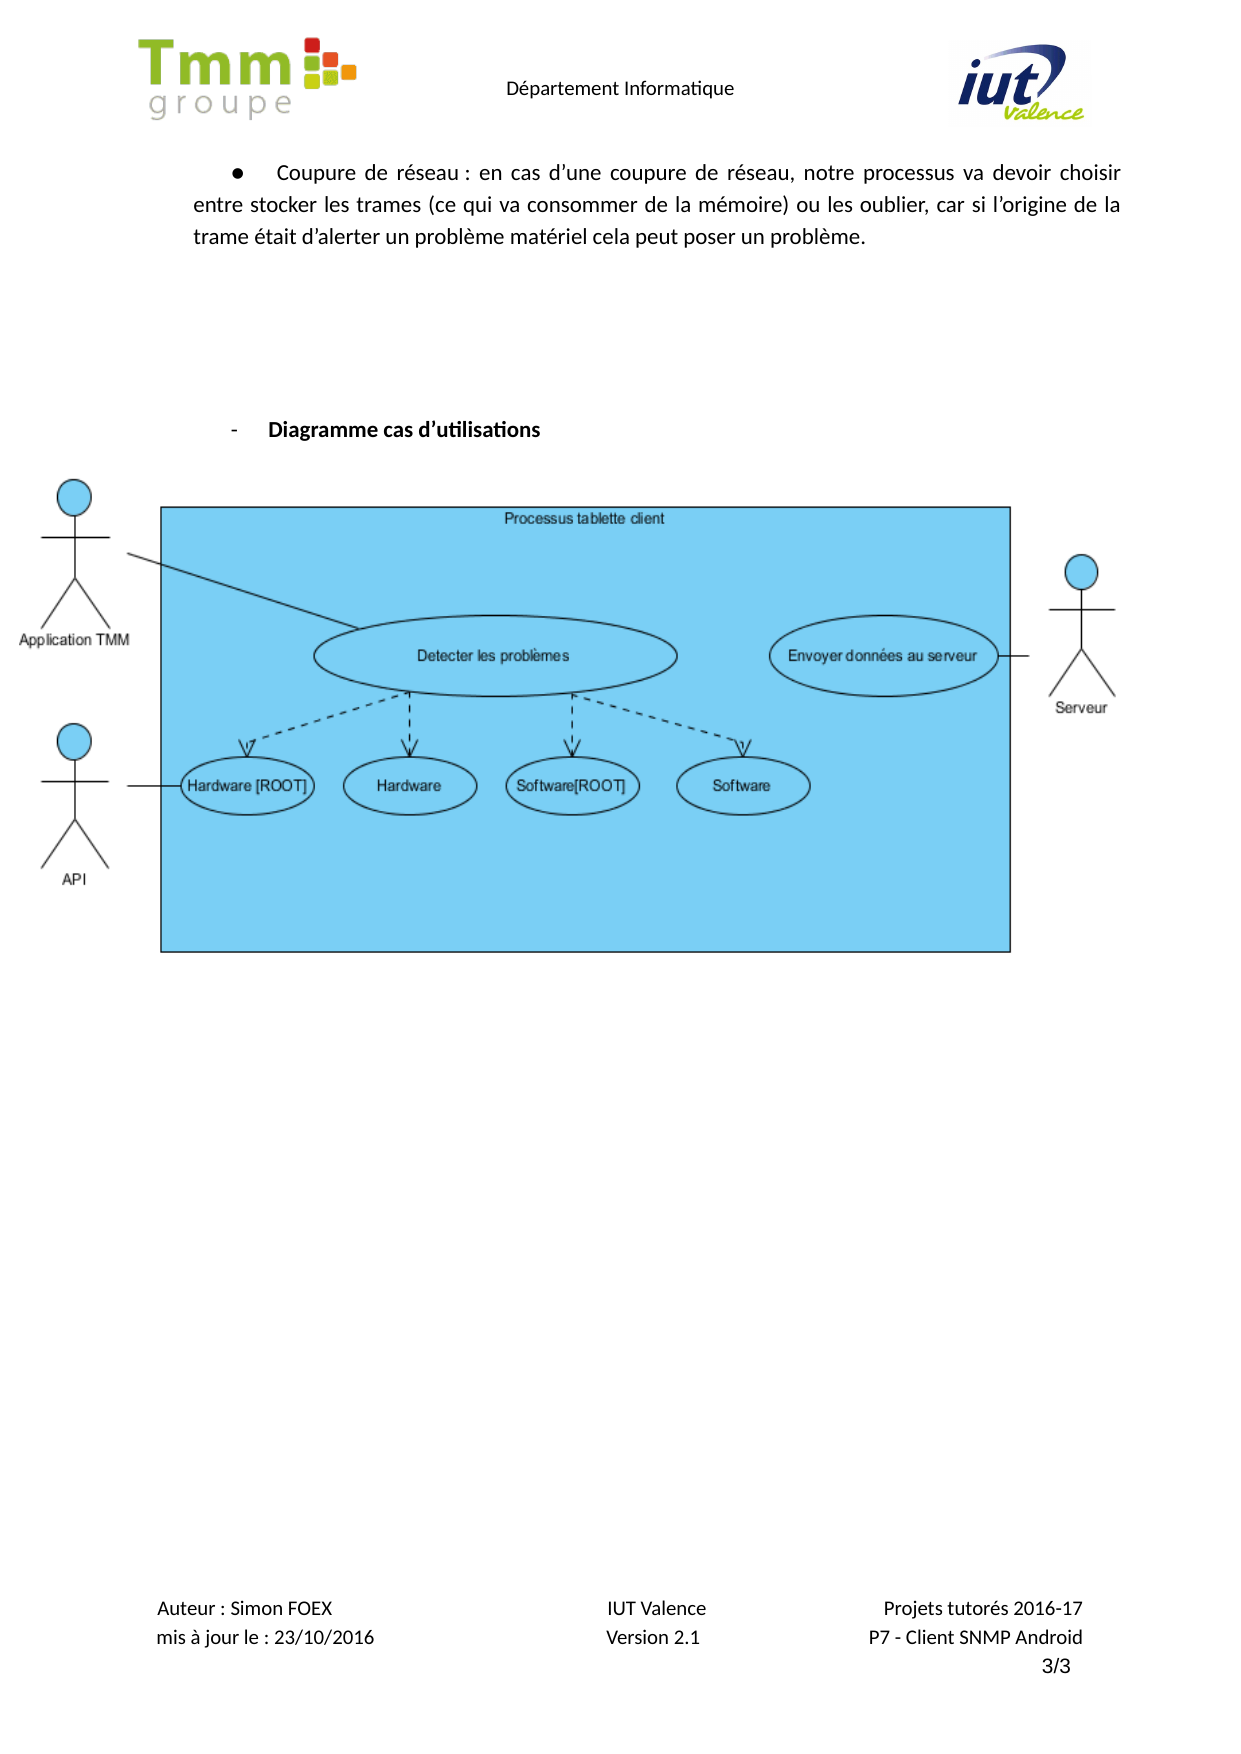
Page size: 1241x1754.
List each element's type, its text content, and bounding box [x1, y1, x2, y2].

picture [948, 40, 1092, 127]
picture [14, 473, 1128, 966]
picture [136, 36, 362, 127]
list Diagramme cas d’utilisations [193, 415, 1122, 443]
list Coupure de réseau : en cas d’une coupure de réseau, notre processus va devoir choisir entre stocker les trames (ce qui va consommer de la mémoire) ou les oublier, car si l’origine de la trame était d’alerter un problème matériel cela peut poser un problème. [193, 158, 1122, 250]
